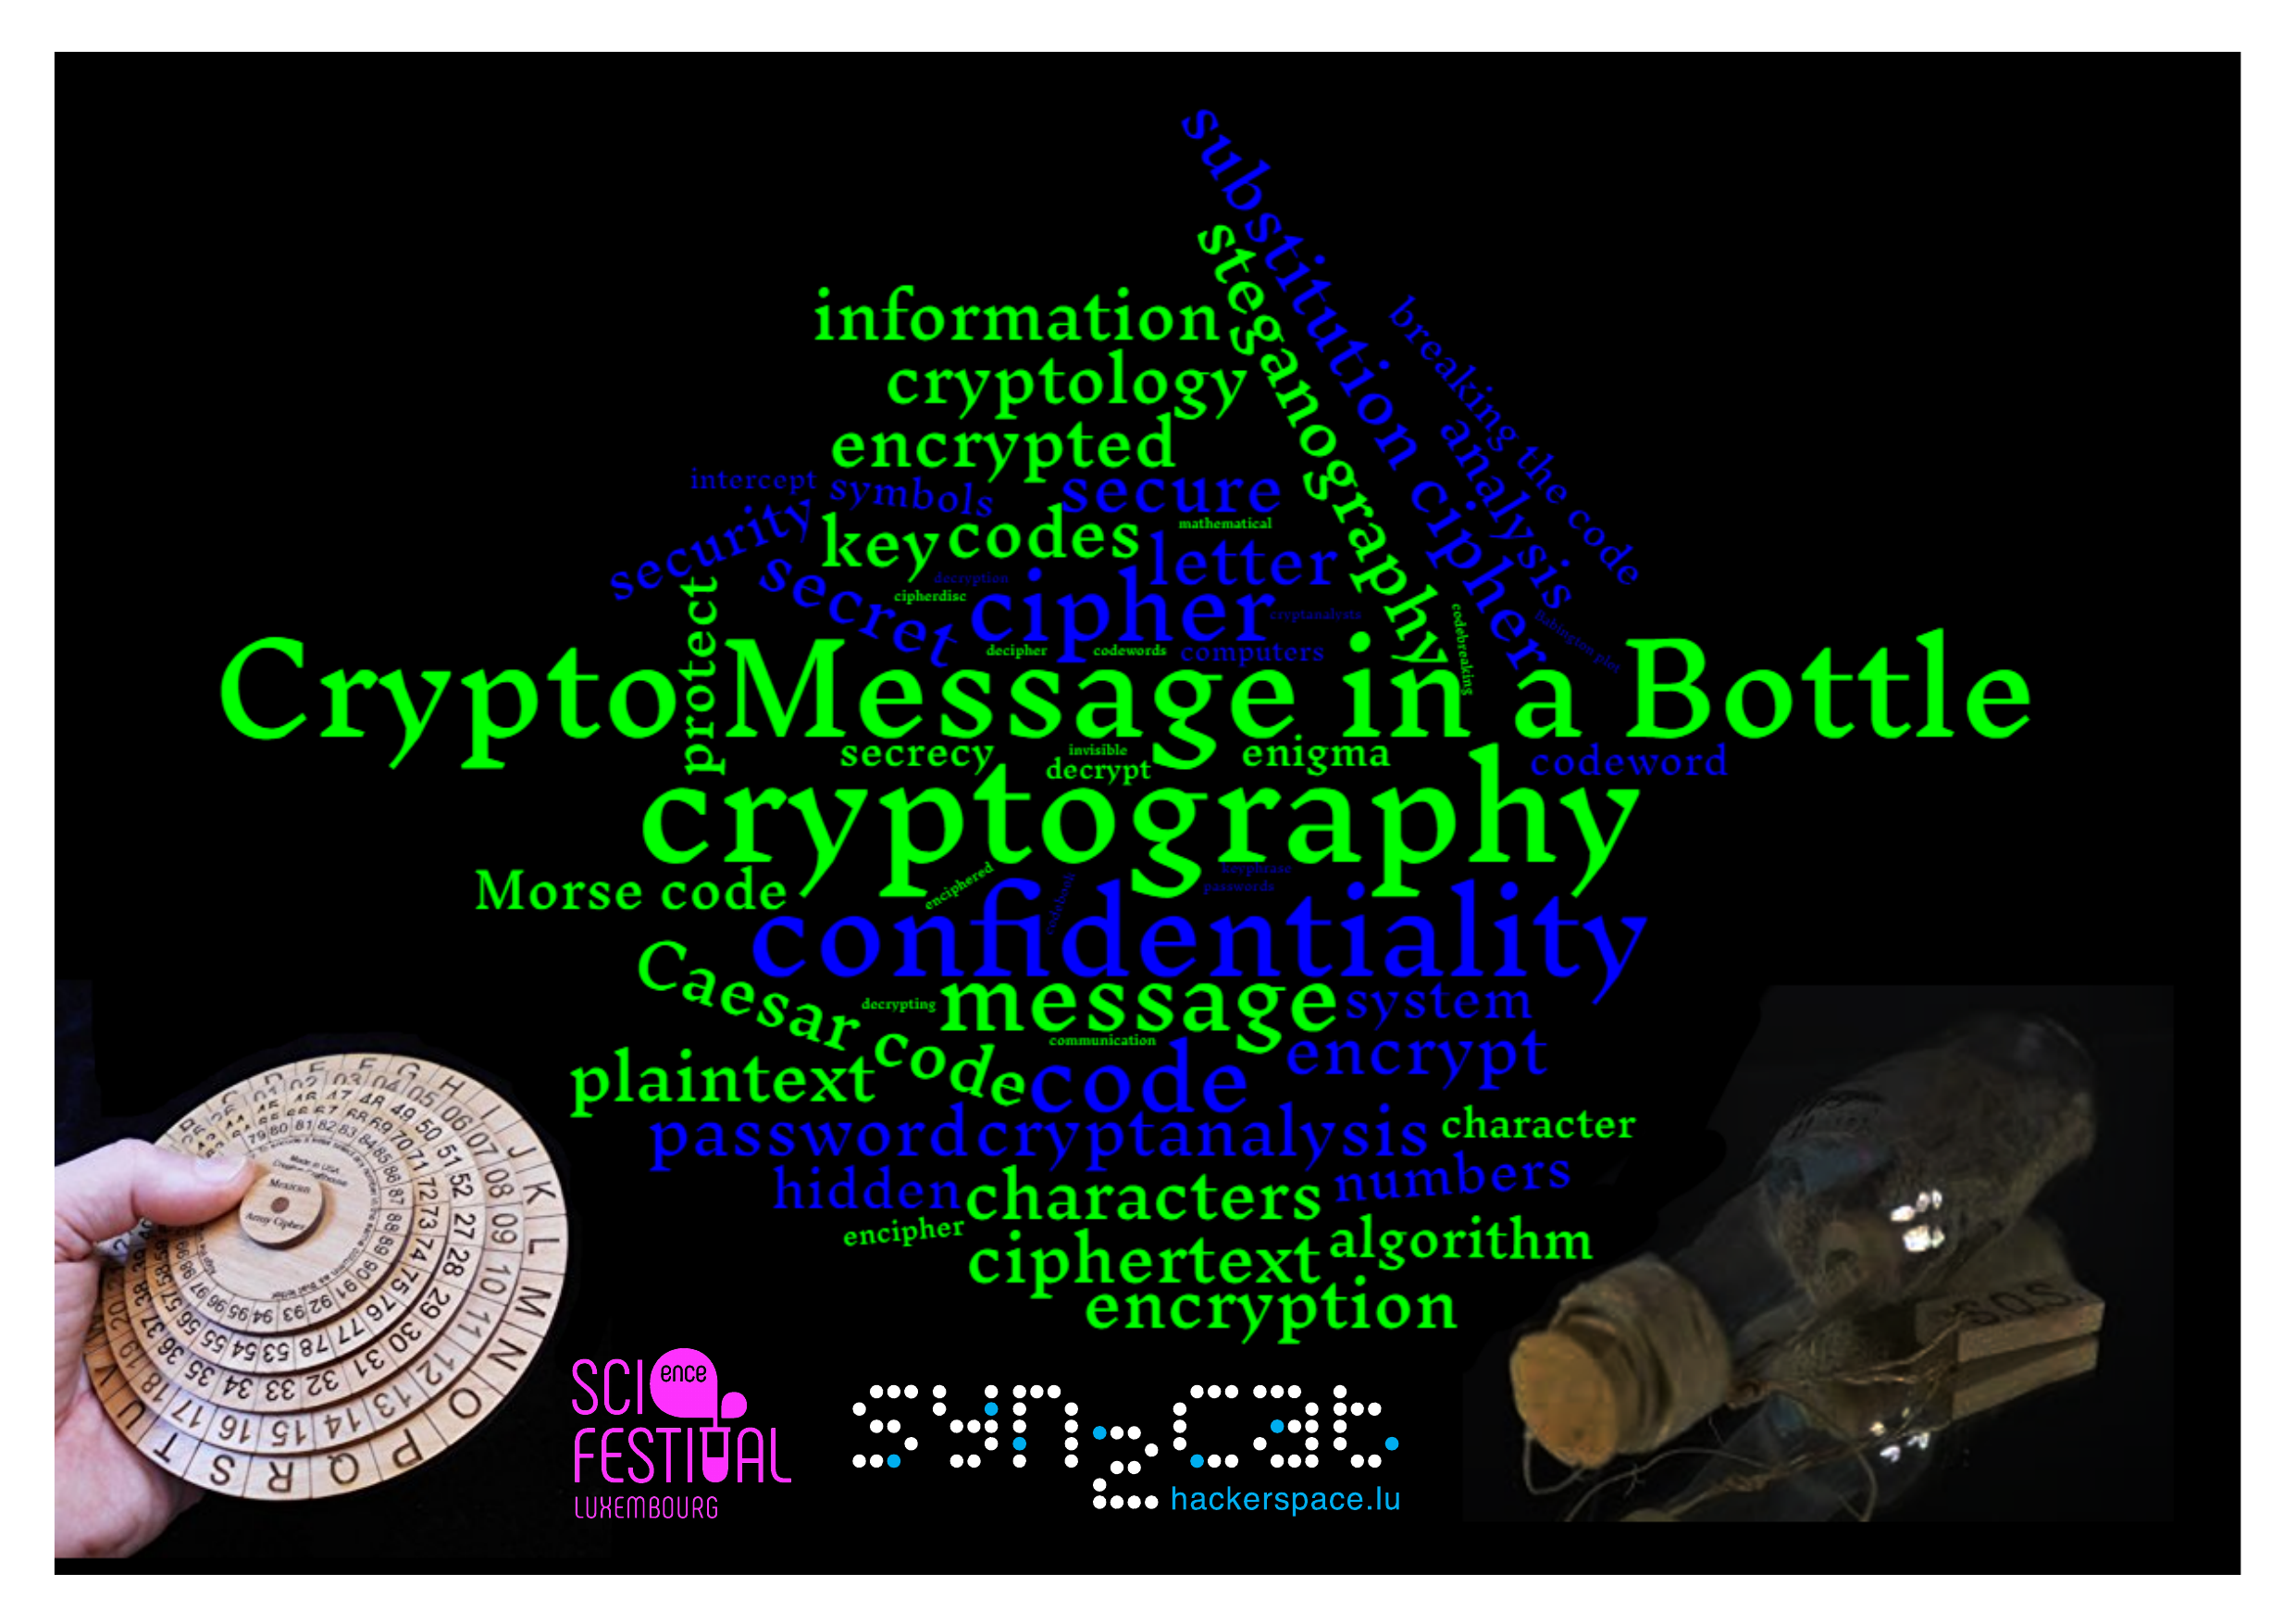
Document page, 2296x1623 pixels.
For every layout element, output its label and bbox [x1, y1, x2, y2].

picture [54, 52, 2241, 1575]
